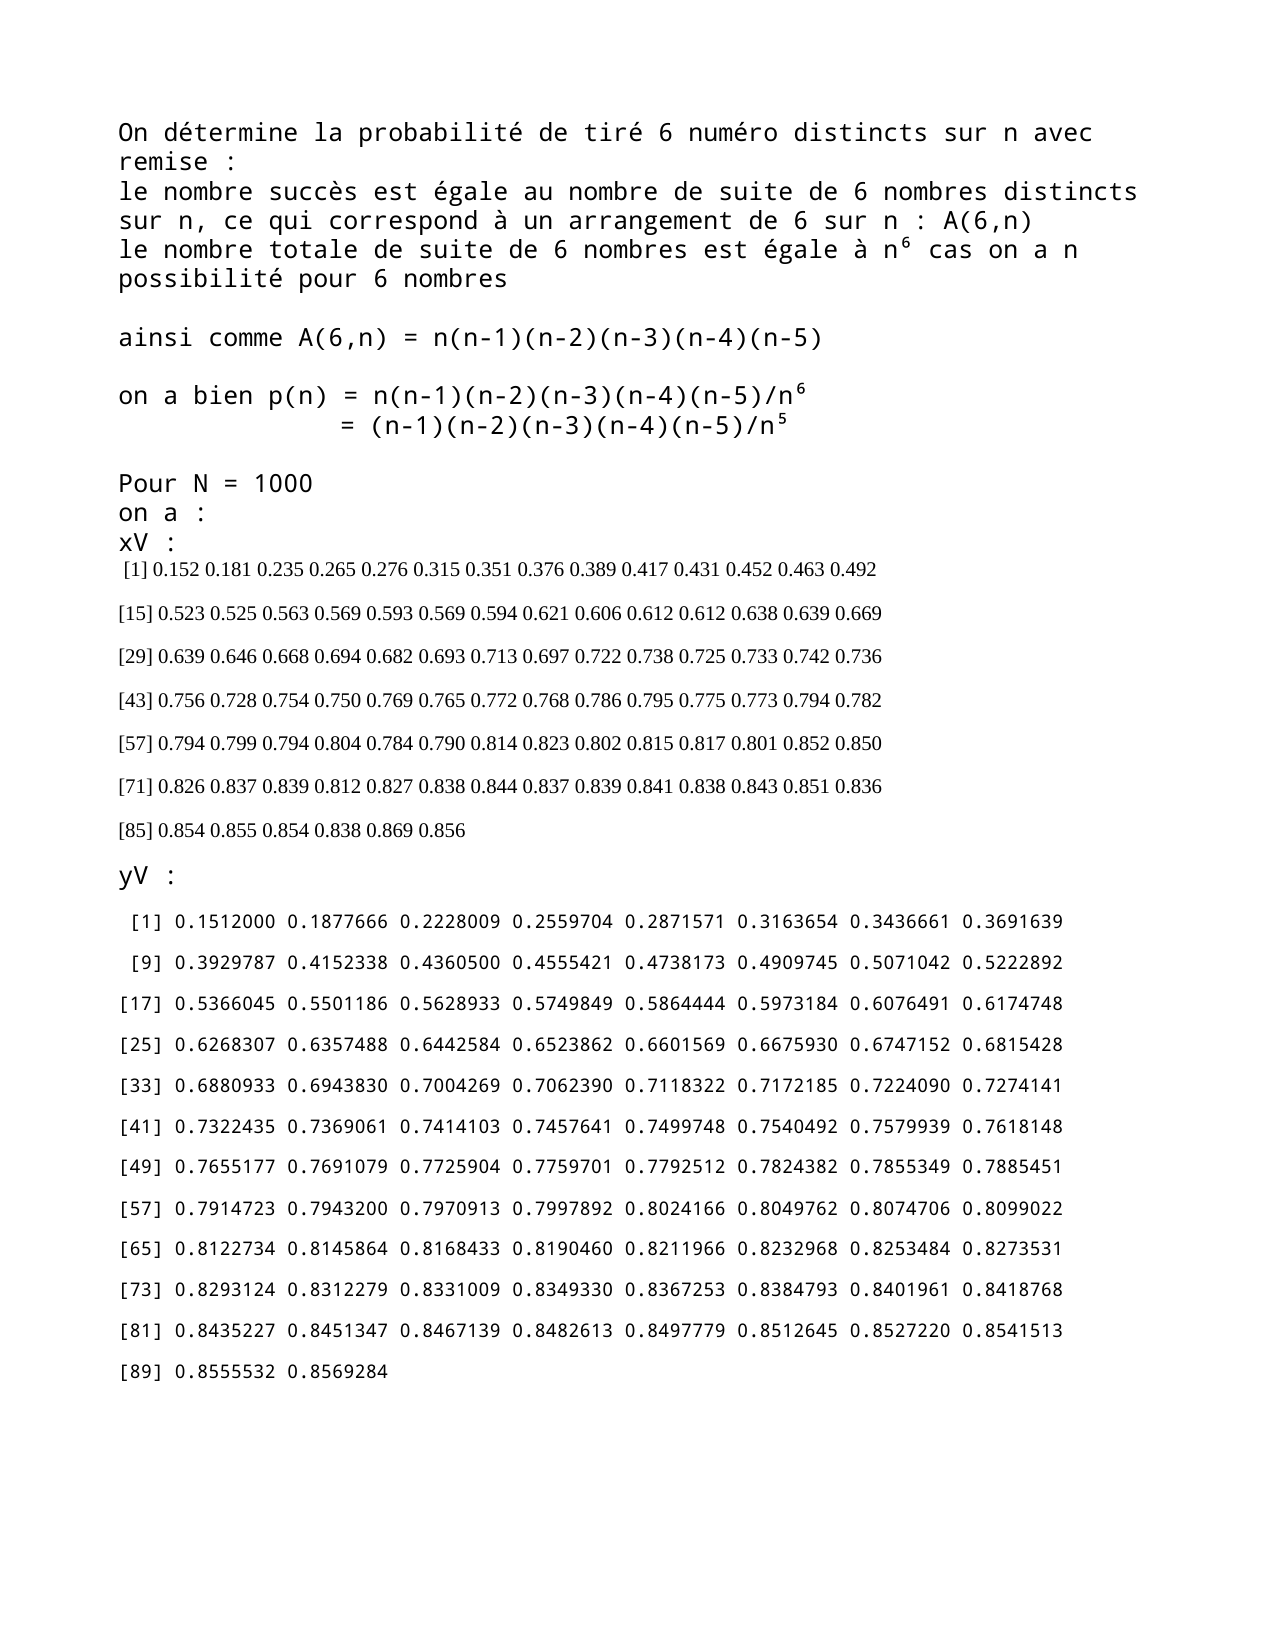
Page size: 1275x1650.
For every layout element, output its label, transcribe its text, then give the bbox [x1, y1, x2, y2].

text [49] 0.7655177 0.7691079 0.7725904 0.7759701 0.7792512 0.7824382 0.7855349 0.7885451 [118, 1157, 1157, 1178]
text [57] 0.7914723 0.7943200 0.7970913 0.7997892 0.8024166 0.8049762 0.8074706 0.8099022 [118, 1197, 1157, 1219]
text [29] 0.639 0.646 0.668 0.694 0.682 0.693 0.713 0.697 0.722 0.738 0.725 0.733 0.742 0.736 [118, 644, 1157, 668]
text [1] 0.1512000 0.1877666 0.2228009 0.2559704 0.2871571 0.3163654 0.3436661 0.3691639 [118, 911, 1157, 933]
text [1] 0.152 0.181 0.235 0.265 0.276 0.315 0.351 0.376 0.389 0.417 0.431 0.452 0.463 0.492 [118, 557, 1157, 581]
text ainsi comme A(6,n) = n(n-1)(n-2)(n-3)(n-4)(n-5) [118, 323, 1157, 352]
text [41] 0.7322435 0.7369061 0.7414103 0.7457641 0.7499748 0.7540492 0.7579939 0.7618148 [118, 1116, 1157, 1138]
text on a : [118, 499, 1157, 528]
text [73] 0.8293124 0.8312279 0.8331009 0.8349330 0.8367253 0.8384793 0.8401961 0.8418768 [118, 1279, 1157, 1301]
text [81] 0.8435227 0.8451347 0.8467139 0.8482613 0.8497779 0.8512645 0.8527220 0.8541513 [118, 1320, 1157, 1342]
text [43] 0.756 0.728 0.754 0.750 0.769 0.765 0.772 0.768 0.786 0.795 0.775 0.773 0.794 0.782 [118, 687, 1157, 712]
text [71] 0.826 0.837 0.839 0.812 0.827 0.838 0.844 0.837 0.839 0.841 0.838 0.843 0.851 0.836 [118, 774, 1157, 798]
text [15] 0.523 0.525 0.563 0.569 0.593 0.569 0.594 0.621 0.606 0.612 0.612 0.638 0.639 0.669 [118, 601, 1157, 625]
text [65] 0.8122734 0.8145864 0.8168433 0.8190460 0.8211966 0.8232968 0.8253484 0.8273531 [118, 1238, 1157, 1260]
text = (n-1)(n-2)(n-3)(n-4)(n-5)/n⁵ [118, 411, 1157, 440]
text [89] 0.8555532 0.8569284 [118, 1361, 1157, 1383]
text [57] 0.794 0.799 0.794 0.804 0.784 0.790 0.814 0.823 0.802 0.815 0.817 0.801 0.852 0.850 [118, 731, 1157, 755]
text on a bien p(n) = n(n-1)(n-2)(n-3)(n-4)(n-5)/n⁶ [118, 382, 1157, 411]
text On détermine la probabilité de tiré 6 numéro distincts sur n avec remise : [118, 118, 1157, 177]
text le nombre totale de suite de 6 nombres est égale à n⁶ cas on a n possibilité pour 6 nombres [118, 235, 1157, 294]
text yV : [118, 861, 1157, 891]
text [9] 0.3929787 0.4152338 0.4360500 0.4555421 0.4738173 0.4909745 0.5071042 0.5222892 [118, 952, 1157, 974]
text le nombre succès est égale au nombre de suite de 6 nombres distincts sur n, ce qui correspond à un arrangement de 6 sur n : A(6,n) [118, 177, 1157, 235]
text [85] 0.854 0.855 0.854 0.838 0.869 0.856 [118, 818, 1157, 842]
text xV : [118, 528, 1157, 557]
text [33] 0.6880933 0.6943830 0.7004269 0.7062390 0.7118322 0.7172185 0.7224090 0.7274141 [118, 1075, 1157, 1097]
text Pour N = 1000 [118, 469, 1157, 499]
text [17] 0.5366045 0.5501186 0.5628933 0.5749849 0.5864444 0.5973184 0.6076491 0.6174748 [118, 993, 1157, 1015]
text [25] 0.6268307 0.6357488 0.6442584 0.6523862 0.6601569 0.6675930 0.6747152 0.6815428 [118, 1034, 1157, 1056]
